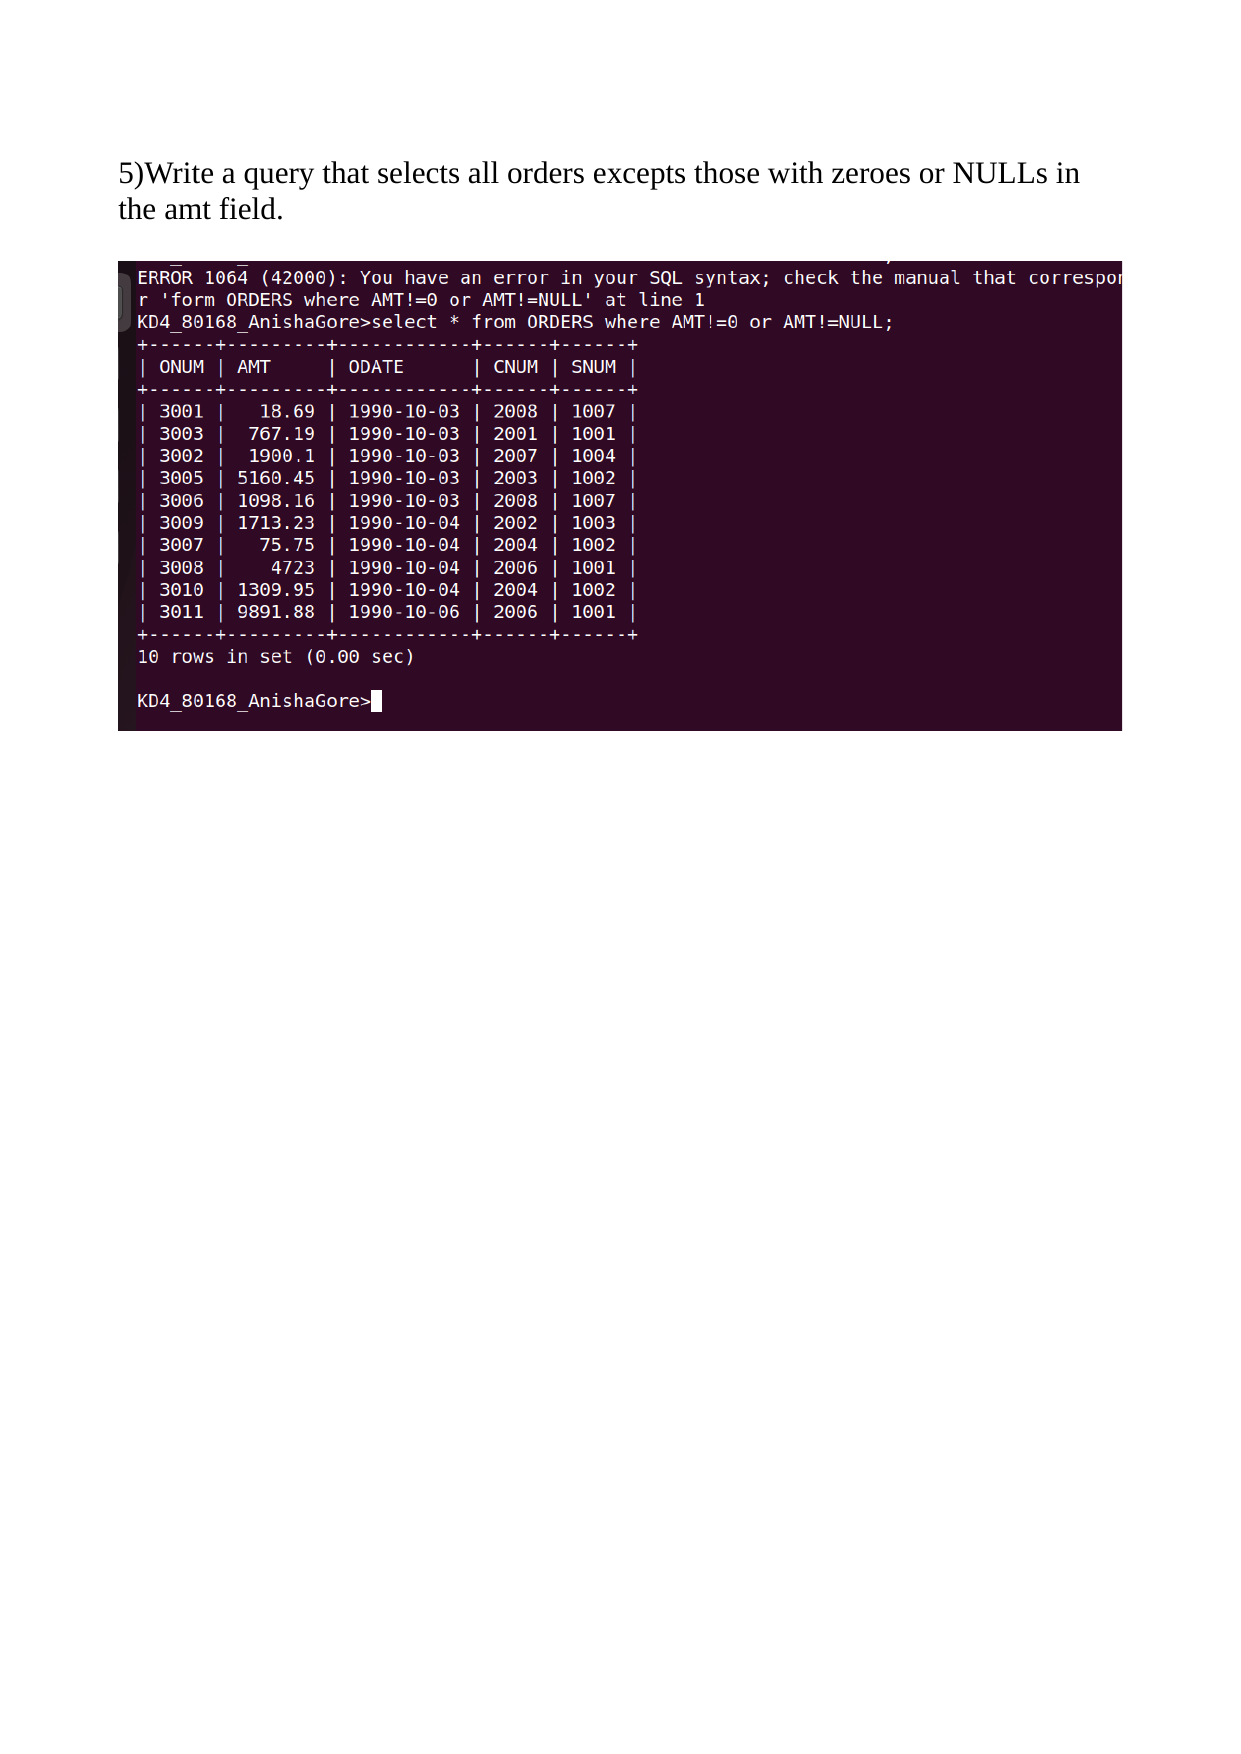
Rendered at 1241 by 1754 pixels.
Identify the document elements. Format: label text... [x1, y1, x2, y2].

picture [118, 261, 1123, 731]
text 5)Write a query that selects all orders excepts those with zeroes or NULLs in the amt field. [118, 154, 1122, 226]
